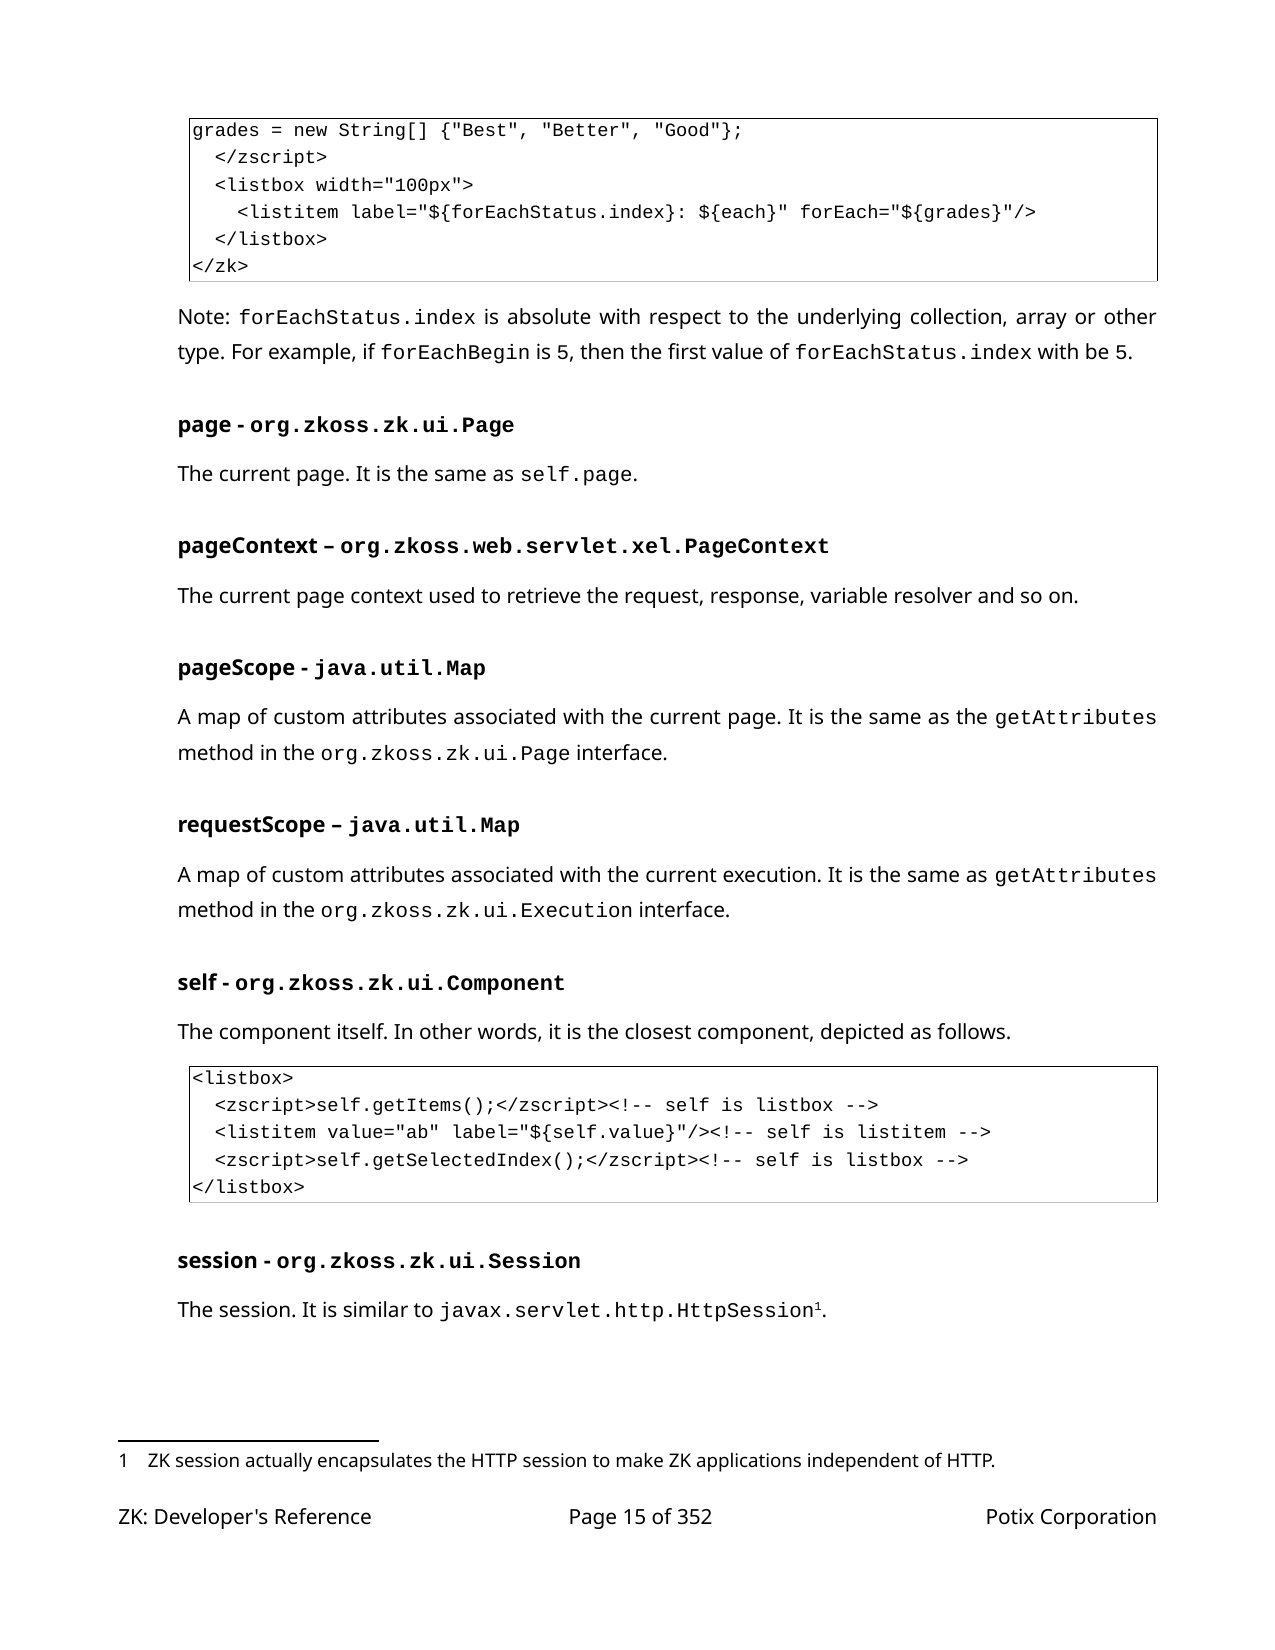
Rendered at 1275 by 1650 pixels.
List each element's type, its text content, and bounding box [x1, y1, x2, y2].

text A map of custom attributes associated with the current page. It is the same as the getAttributes method in the org.zkoss.zk.ui.Page interface. [177, 702, 1157, 767]
text The session. It is similar to javax.servlet.http.HttpSession. [177, 1295, 1157, 1324]
text </zscript> [190, 145, 1157, 169]
text <zscript>self.getItems();</zscript><!-- self is listbox --> [190, 1093, 1157, 1117]
text <listbox width="100px"> [190, 172, 1157, 197]
text <listitem value="ab" label="${self.value}"/><!-- self is listitem --> [190, 1120, 1157, 1144]
text ZK session actually encapsulates the HTTP session to make ZK applications independent of HTTP. [118, 1447, 1157, 1473]
subtitle page - org.zkoss.zk.ui.Page [177, 408, 1157, 439]
subtitle self - org.zkoss.zk.ui.Component [177, 966, 1157, 996]
subtitle pageContext – org.zkoss.web.servlet.xel.PageContext [177, 530, 1157, 560]
text </listbox> [190, 1175, 1157, 1202]
text </zk> [190, 254, 1157, 281]
text grades = new String[] {"Best", "Better", "Good"}; [190, 119, 1157, 142]
text A map of custom attributes associated with the current execution. It is the same as getAttributes method in the org.zkoss.zk.ui.Execution interface. [177, 860, 1157, 924]
text </listbox> [190, 227, 1157, 251]
subtitle pageScope - java.util.Map [177, 652, 1157, 682]
text The component itself. In other words, it is the closest component, depicted as follows. [177, 1017, 1157, 1045]
text The current page. It is the same as self.page. [177, 459, 1157, 488]
text <zscript>self.getSelectedIndex();</zscript><!-- self is listbox --> [190, 1147, 1157, 1172]
subtitle session - org.zkoss.zk.ui.Session [177, 1244, 1157, 1274]
text Note: forEachStatus.index is absolute with respect to the underlying collection, array or other type. For example, if forEachBegin is 5, then the first value of forEachStatus.index with be 5. [177, 302, 1157, 366]
text <listbox> [190, 1067, 1157, 1090]
subtitle requestScope – java.util.Map [177, 809, 1157, 839]
text The current page context used to retrieve the request, response, variable resolver and so on. [177, 581, 1157, 609]
text <listitem label="${forEachStatus.index}: ${each}" forEach="${grades}"/> [190, 200, 1157, 224]
